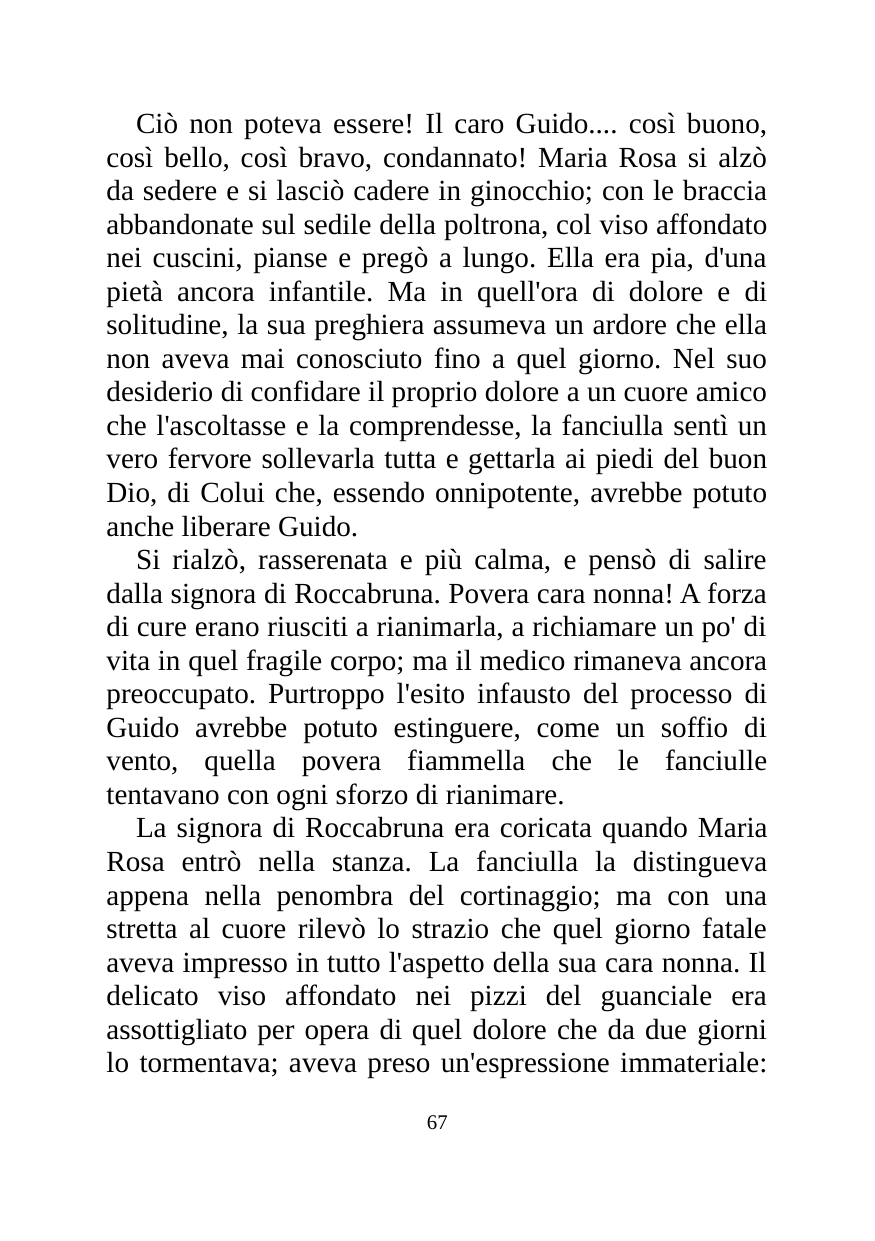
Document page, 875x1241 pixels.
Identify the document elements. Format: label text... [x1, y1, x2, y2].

text Ciò non poteva essere! Il caro Guido.... così buono, così bello, così bravo, condannato! Maria Rosa si alzò da sedere e si lasciò cadere in ginocchio; con le braccia abbandonate sul sedile della poltrona, col viso affondato nei cuscini, pianse e pregò a lungo. Ella era pia, d'una pietà ancora infantile. Ma in quell'ora di dolore e di solitudine, la sua preghiera assumeva un ardore che ella non aveva mai conosciuto fino a quel giorno. Nel suo desiderio di confidare il proprio dolore a un cuore amico che l'ascoltasse e la comprendesse, la fanciulla sentì un vero fervore sollevarla tutta e gettarla ai piedi del buon Dio, di Colui che, essendo onnipotente, avrebbe potuto anche liberare Guido. [106, 106, 768, 542]
text La signora di Roccabruna era coricata quando Maria Rosa entrò nella stanza. La fanciulla la distingueva appena nella penombra del cortinaggio; ma con una stretta al cuore rilevò lo strazio che quel giorno fatale aveva impresso in tutto l'aspetto della sua cara nonna. Il delicato viso affondato nei pizzi del guanciale era assottigliato per opera di quel dolore che da due giorni lo tormentava; aveva preso un'espressione immateriale: [106, 811, 768, 1079]
text Si rialzò, rasserenata e più calma, e pensò di salire dalla signora di Roccabruna. Povera cara nonna! A forza di cure erano riusciti a rianimarla, a richiamare un po' di vita in quel fragile corpo; ma il medico rimaneva ancora preoccupato. Purtroppo l'esito infausto del processo di Guido avrebbe potuto estinguere, come un soffio di vento, quella povera fiammella che le fanciulle tentavano con ogni sforzo di rianimare. [106, 542, 768, 811]
